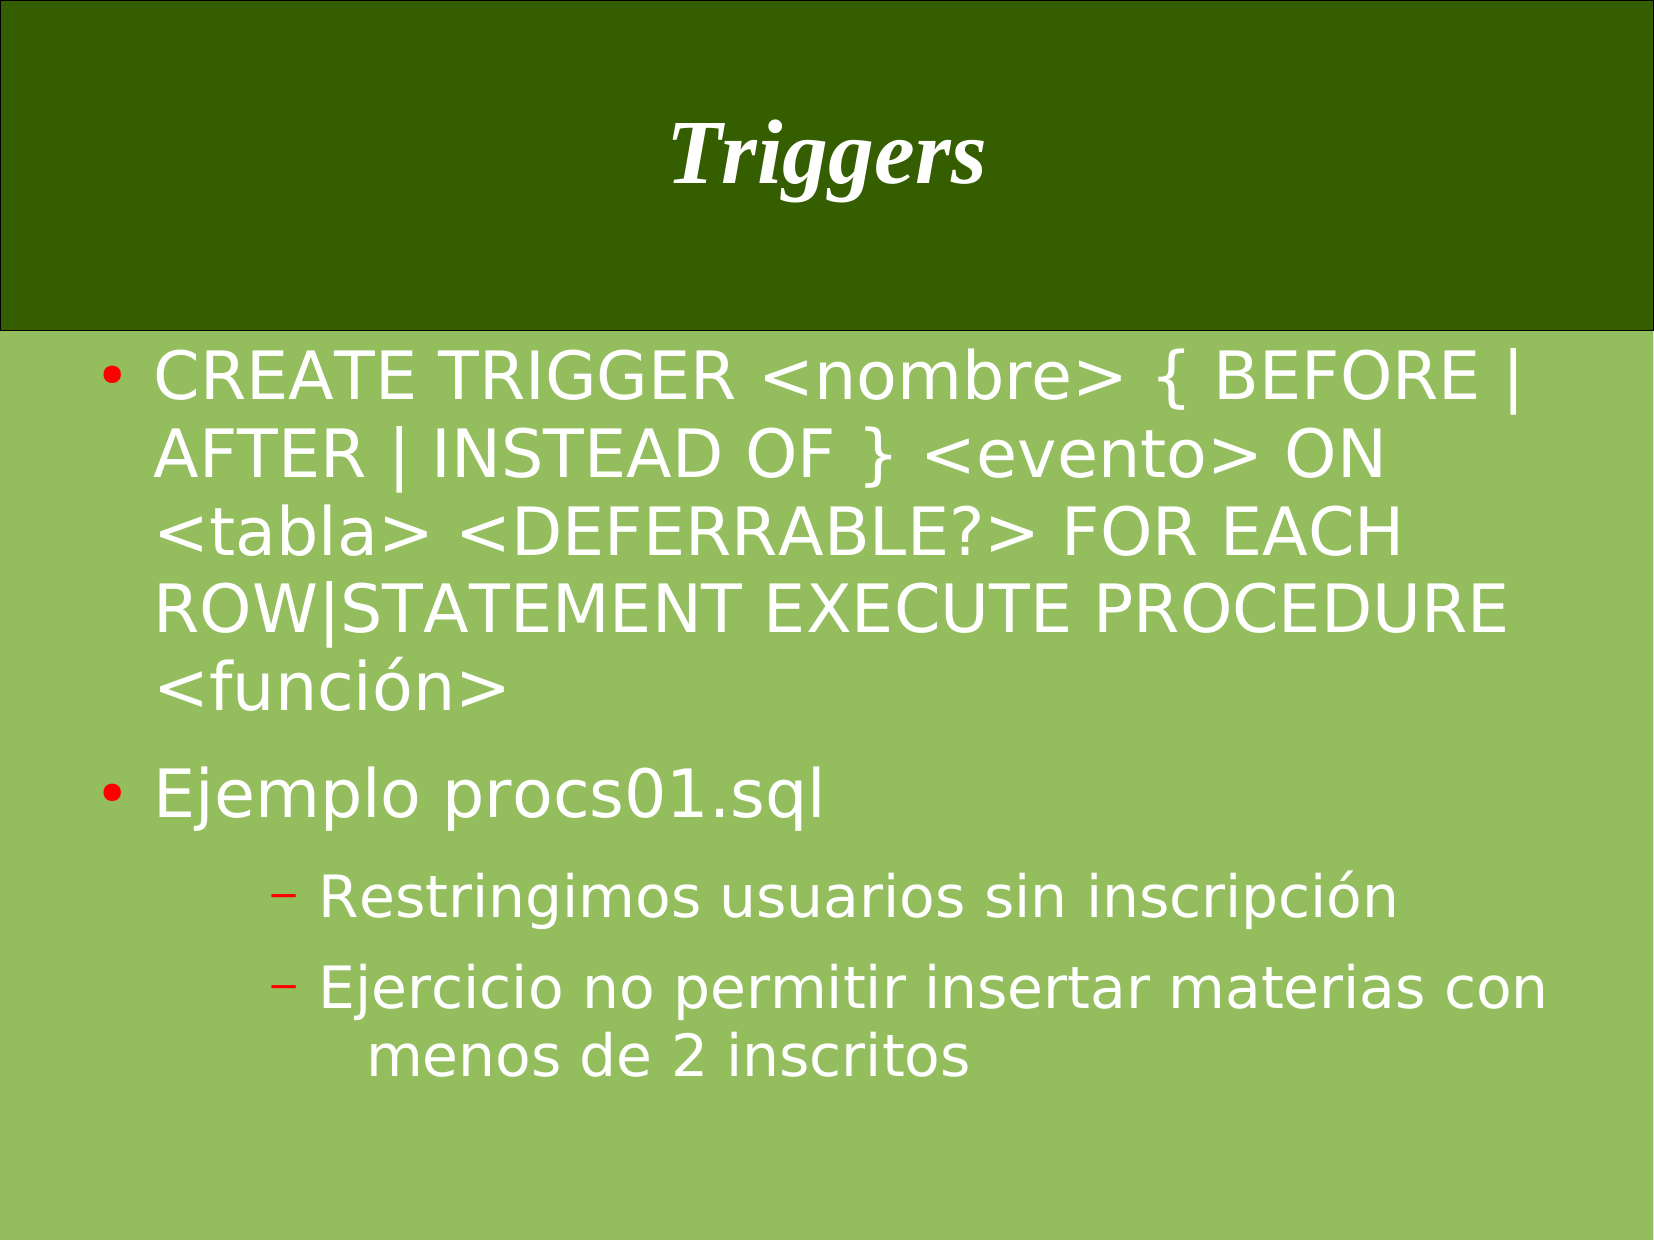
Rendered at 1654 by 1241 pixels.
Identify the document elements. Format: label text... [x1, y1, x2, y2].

list CREATE TRIGGER <nombre> { BEFORE | AFTER | INSTEAD OF } <evento> ON <tabla> <DEFERRABLE?> FOR EACH ROW|STATEMENT EXECUTE PROCEDURE <función> Ejemplo procs01.sql Restringimos usuarios sin inscripción Ejercicio no permitir insertar materias con menos de 2 inscritos [82, 337, 1571, 1090]
title Triggers [82, 49, 1571, 257]
